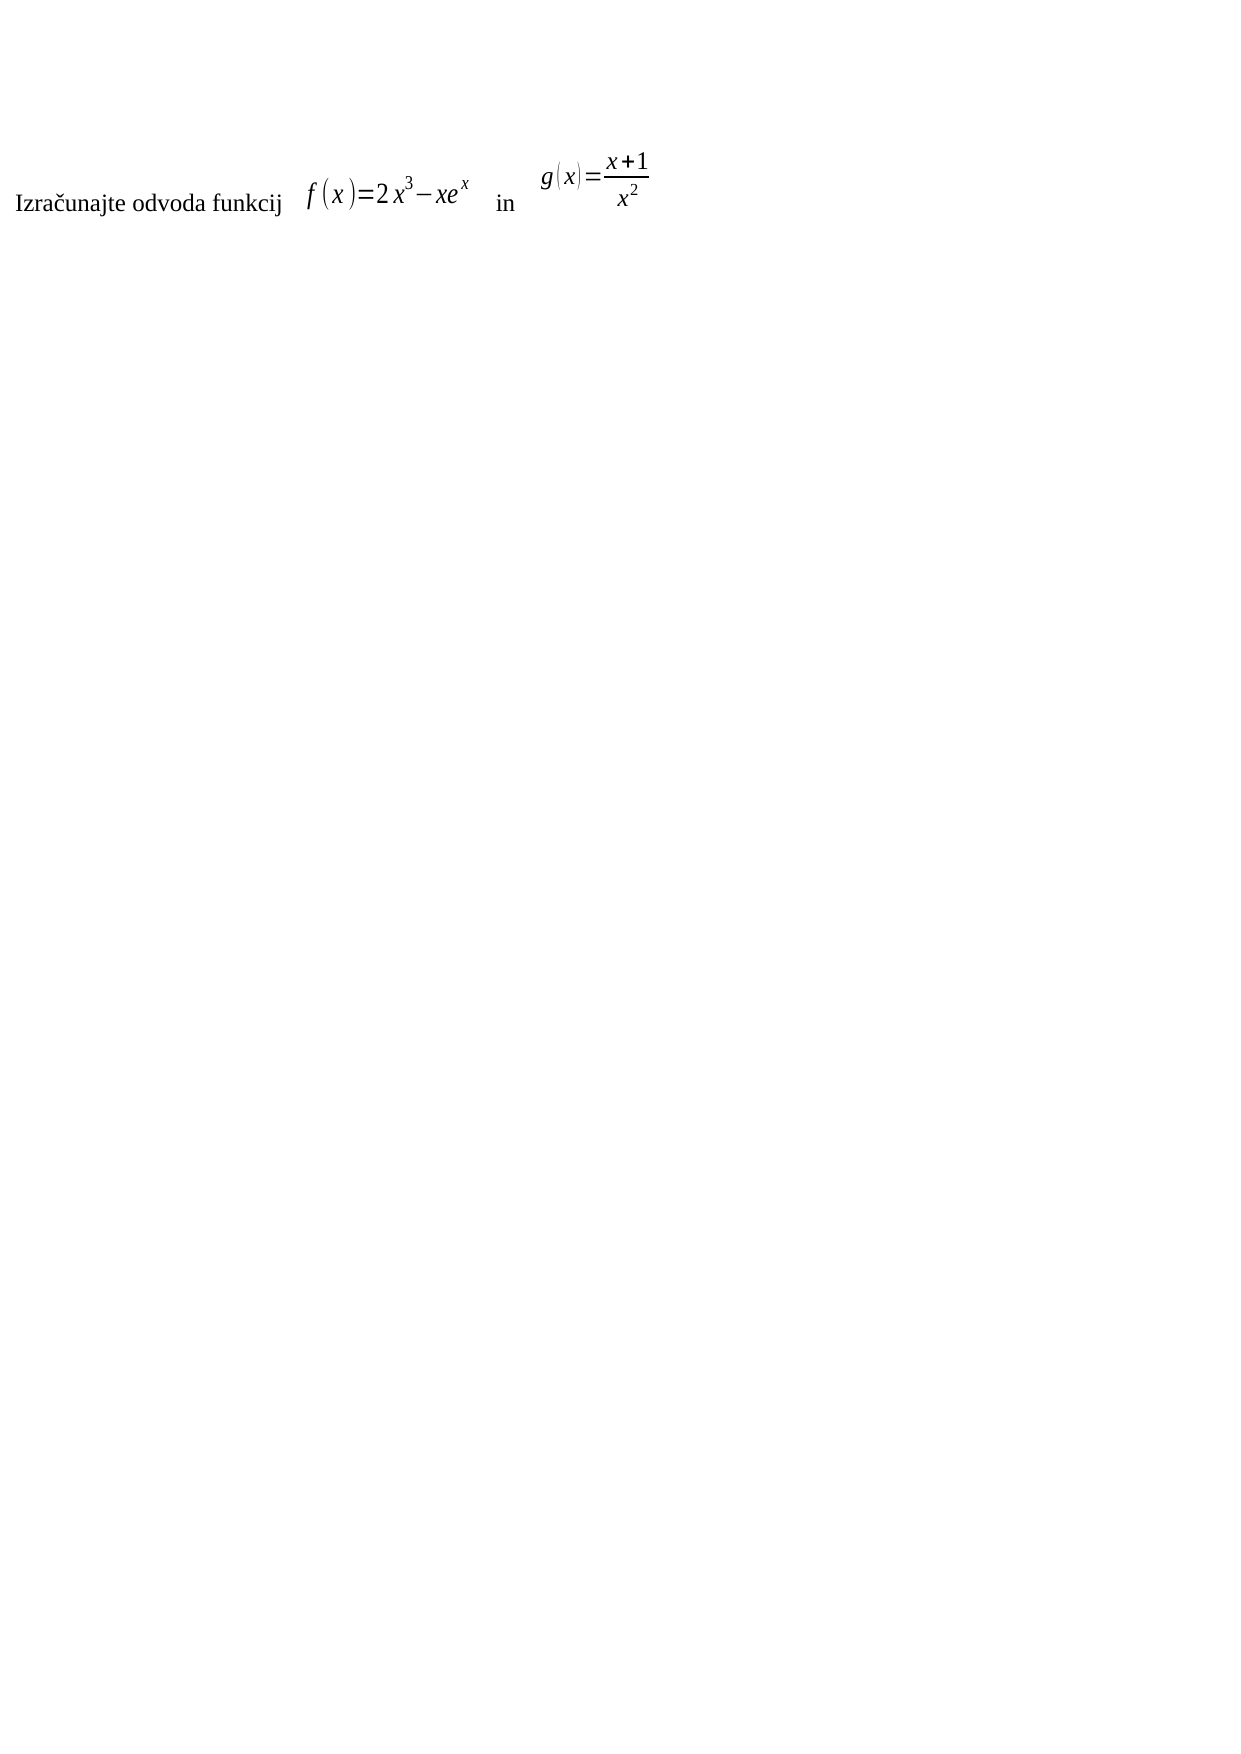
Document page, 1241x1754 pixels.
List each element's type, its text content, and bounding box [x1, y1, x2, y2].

text Izračunajte odvoda funkcij in [15, 148, 1226, 217]
